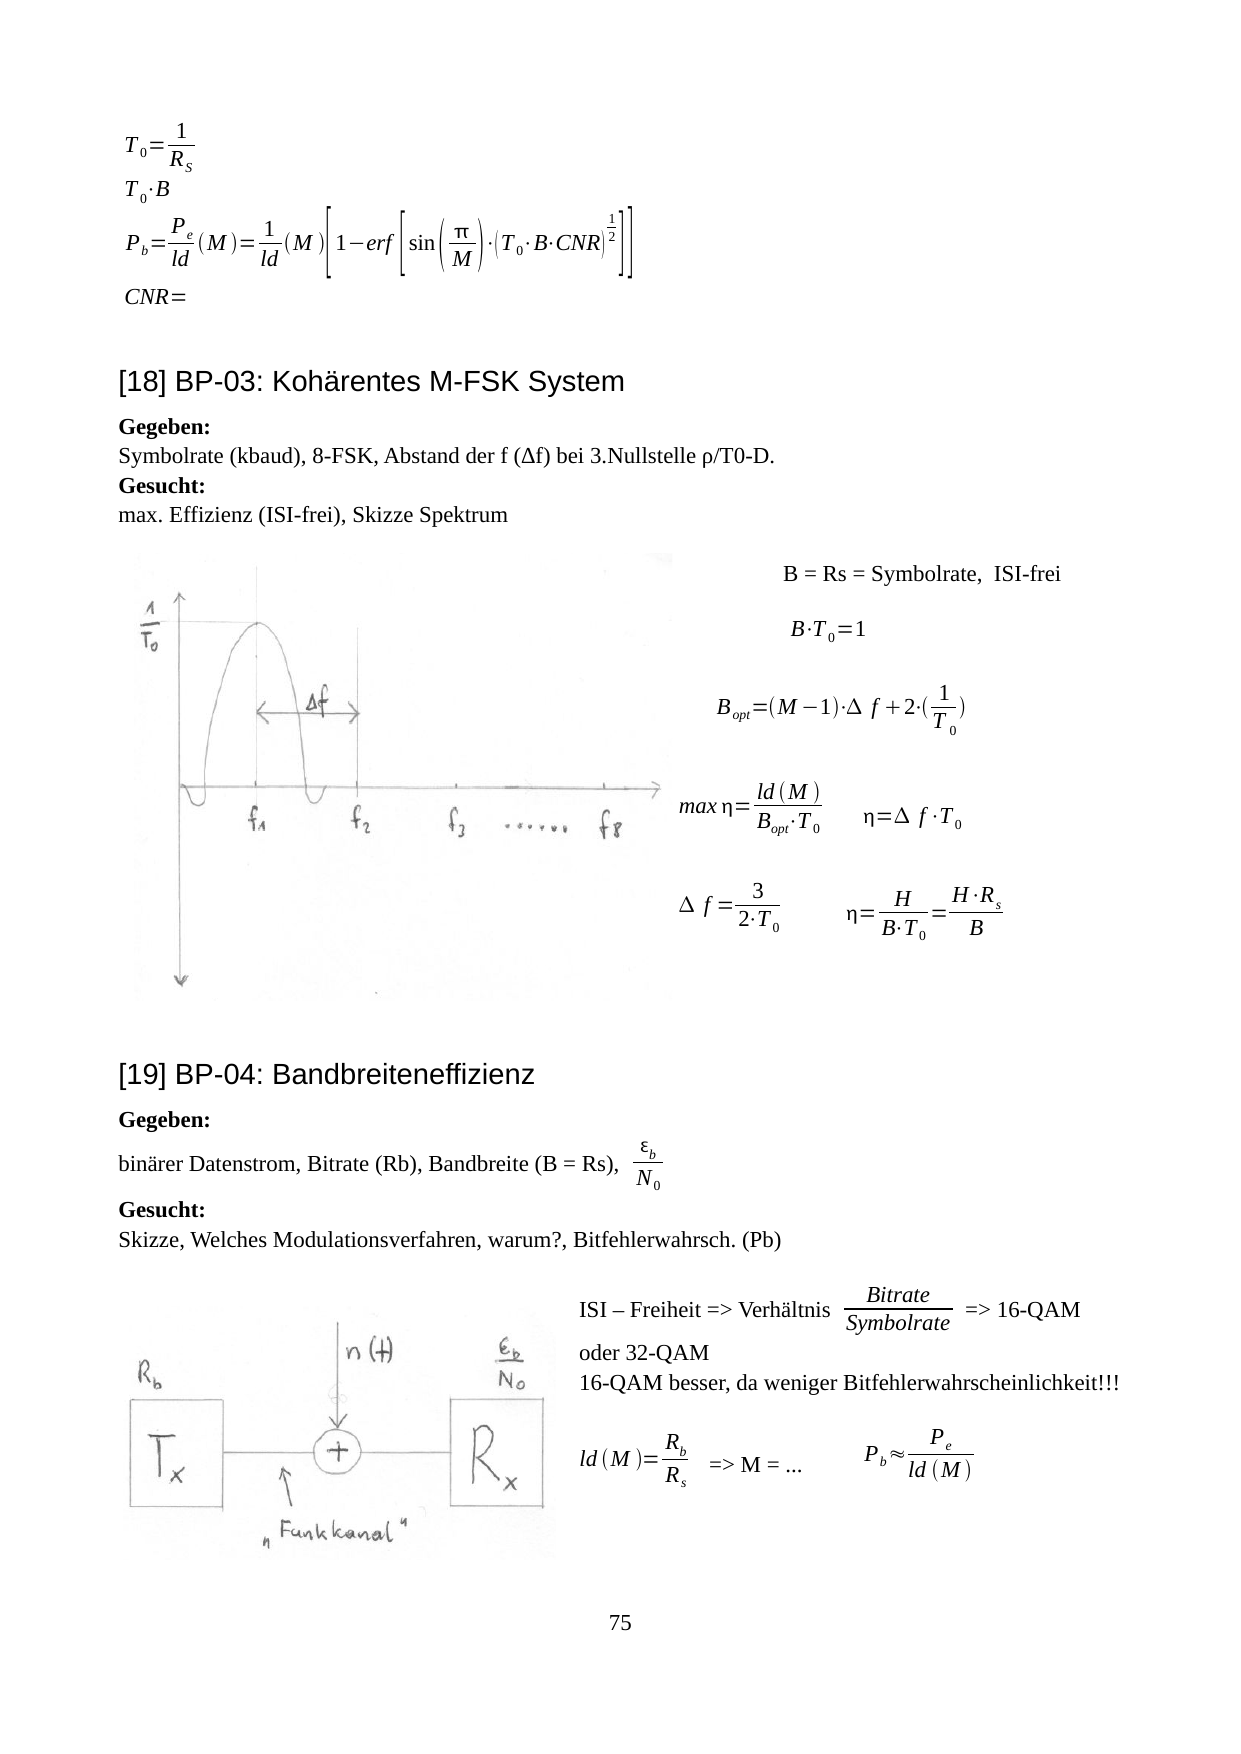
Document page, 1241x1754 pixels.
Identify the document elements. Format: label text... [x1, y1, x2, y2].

text => M = ... [556, 1424, 1122, 1490]
text oder 32-QAM [556, 1336, 1122, 1365]
text Gesucht: [118, 1193, 1122, 1223]
picture [134, 553, 673, 1001]
text Symbolrate (kbaud), 8-FSK, Abstand der f (∆f) bei 3.Nullstelle ρ/T0-D. [118, 439, 1122, 469]
text Gesucht: [118, 469, 1122, 498]
text Gegeben: [118, 1103, 1122, 1132]
text ISI – Freiheit => Verhältnis => 16-QAM [118, 1282, 1122, 1336]
text [118, 1424, 123, 1490]
text Skizze, Welches Modulationsverfahren, warum?, Bitfehlerwahrsch. (Pb) [118, 1223, 1122, 1252]
text binärer Datenstrom, Bitrate (Rb), Bandbreite (B = Rs), [118, 1132, 1122, 1193]
text 16-QAM besser, da weniger Bitfehlerwahrscheinlichkeit!!! [556, 1365, 1122, 1395]
text B = Rs = Symbolrate, ISI-frei [118, 528, 1122, 587]
picture [123, 1306, 556, 1560]
subtitle [18] BP-03: Kohärentes M-FSK System [118, 364, 1122, 397]
text Gegeben: [118, 410, 1122, 439]
subtitle [19] BP-04: Bandbreiteneffizienz [118, 1057, 1122, 1090]
text max. Effizienz (ISI-frei), Skizze Spektrum [118, 498, 1122, 528]
